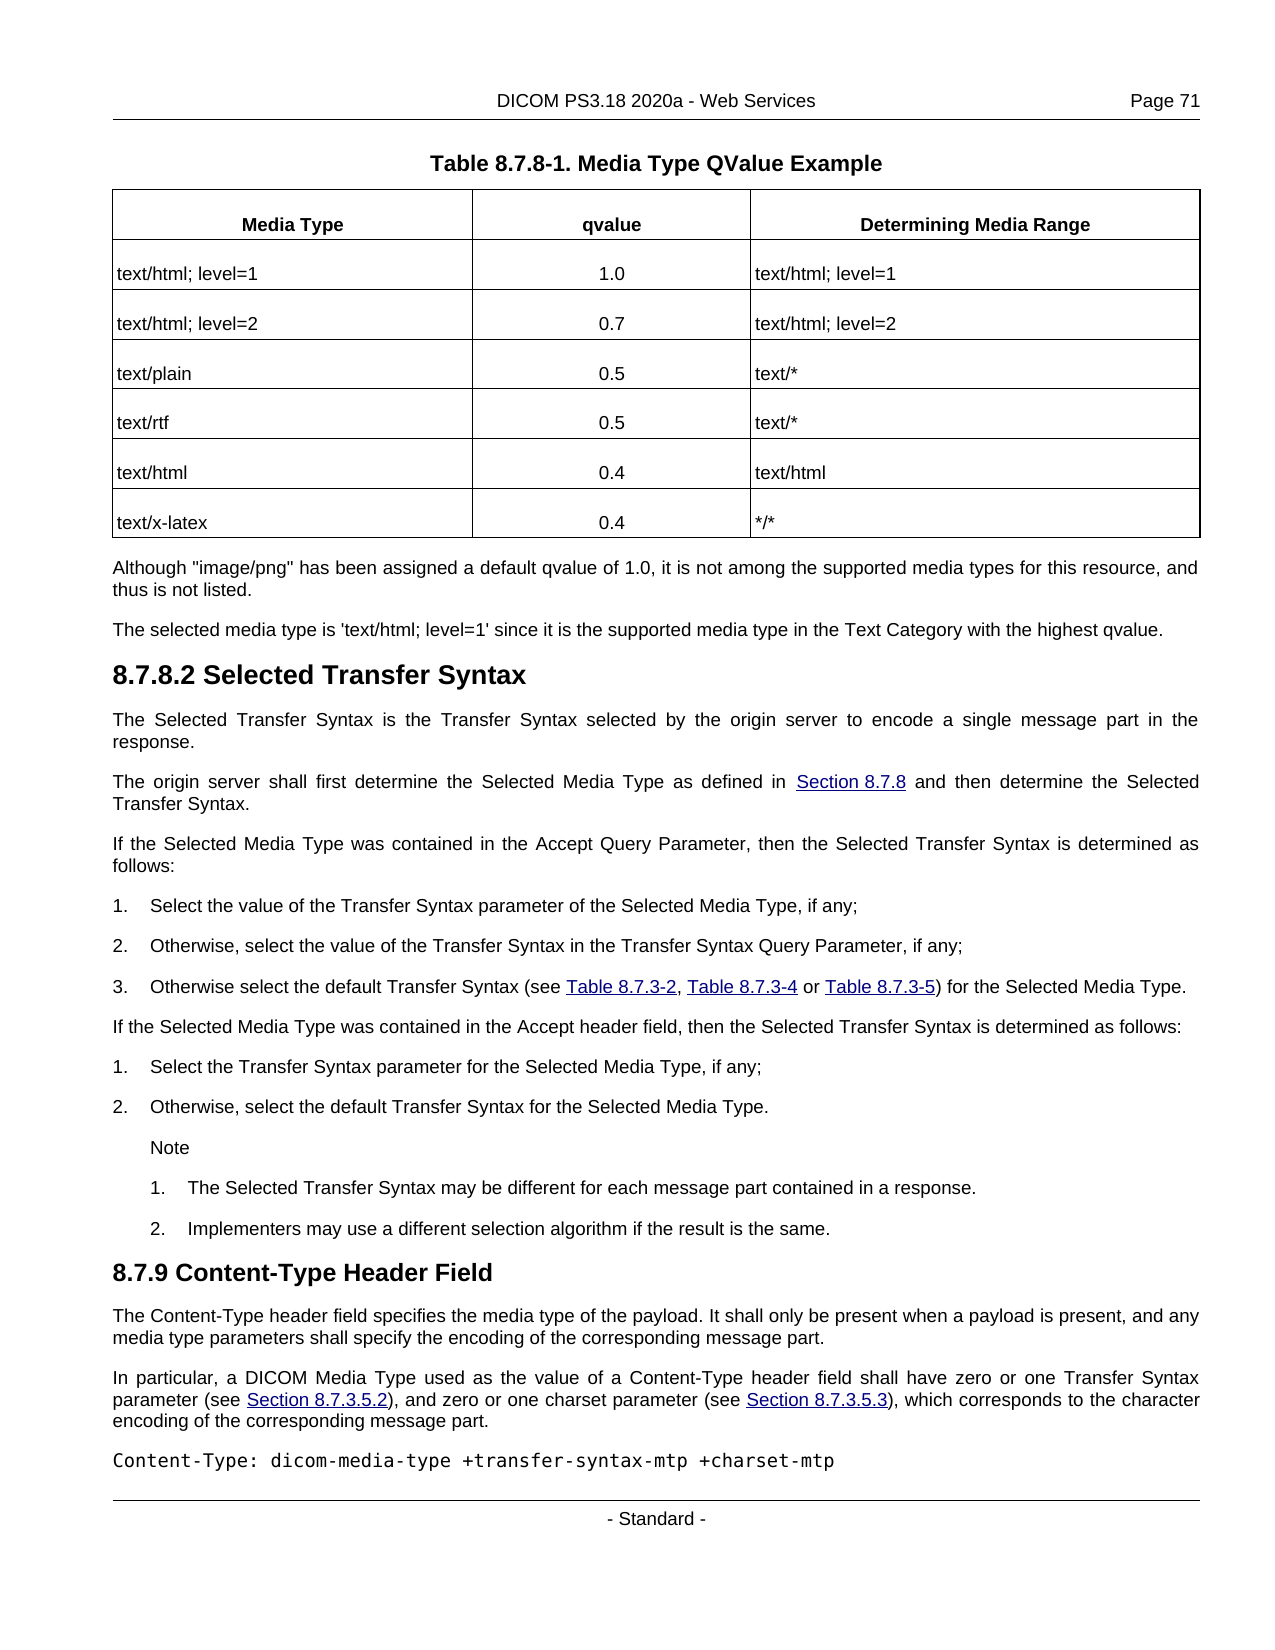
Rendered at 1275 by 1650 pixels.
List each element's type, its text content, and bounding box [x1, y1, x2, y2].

text 3. Otherwise select the default Transfer Syntax (see Table 8.7.3-2, Table 8.7.3-4 or Table 8.7.3-5) for the Selected Media Type. [112, 975, 1200, 997]
table_cell 0.4 [473, 489, 750, 537]
table_cell text/html; level=1 [113, 240, 472, 289]
table_cell */* [751, 489, 1199, 537]
text The selected media type is 'text/html; level=1' since it is the supported media type in the Text Category with the highest qvalue. [112, 619, 1200, 640]
text 2. Implementers may use a different selection algorithm if the result is the same. [150, 1217, 1162, 1239]
text Note [150, 1137, 1162, 1158]
table_cell text/* [751, 389, 1199, 438]
text 8.7.8.2 Selected Transfer Syntax [112, 659, 1200, 690]
table_cell text/plain [113, 340, 472, 388]
table_header Determining Media Range [751, 190, 1199, 239]
table_cell text/html; level=2 [751, 290, 1199, 338]
table_cell text/* [751, 340, 1199, 388]
table_cell text/rtf [113, 389, 472, 438]
table_cell 0.4 [473, 439, 750, 487]
table_cell 0.5 [473, 340, 750, 388]
text The Selected Transfer Syntax is the Transfer Syntax selected by the origin server to encode a single message part in the response. [112, 709, 1200, 752]
table_header qvalue [473, 190, 750, 239]
text 2. Otherwise, select the value of the Transfer Syntax in the Transfer Syntax Query Parameter, if any; [112, 935, 1200, 957]
table_cell text/html; level=1 [751, 240, 1199, 289]
text If the Selected Media Type was contained in the Accept header field, then the Selected Transfer Syntax is determined as follows: [112, 1016, 1200, 1037]
text 1. The Selected Transfer Syntax may be different for each message part contained in a response. [150, 1177, 1162, 1198]
table_cell 0.7 [473, 290, 750, 338]
text 1. Select the value of the Transfer Syntax parameter of the Selected Media Type, if any; [112, 895, 1200, 916]
text 2. Otherwise, select the default Transfer Syntax for the Selected Media Type. [112, 1096, 1200, 1118]
table_cell text/html [113, 439, 472, 487]
text The Content-Type header field specifies the media type of the payload. It shall only be present when a payload is present, and any media type parameters shall specify the encoding of the corresponding message part. [112, 1305, 1200, 1348]
text 1. Select the Transfer Syntax parameter for the Selected Media Type, if any; [112, 1056, 1200, 1078]
text Table 8.7.8-1. Media Type QValue Example [112, 150, 1200, 176]
text The origin server shall first determine the Selected Media Type as defined in Section 8.7.8 and then determine the Selected Transfer Syntax. [112, 771, 1200, 814]
text In particular, a DICOM Media Type used as the value of a Content-Type header field shall have zero or one Transfer Syntax parameter (see Section 8.7.3.5.2), and zero or one charset parameter (see Section 8.7.3.5.3), which corresponds to the character encoding of the corresponding message part. [112, 1367, 1200, 1432]
table_cell 1.0 [473, 240, 750, 289]
table_cell text/x-latex [113, 489, 472, 537]
text 8.7.9 Content-Type Header Field [112, 1258, 1200, 1286]
text If the Selected Media Type was contained in the Accept Query Parameter, then the Selected Transfer Syntax is determined as follows: [112, 833, 1200, 876]
text Content-Type: dicom-media-type +transfer-syntax-mtp +charset-mtp [112, 1450, 1200, 1472]
table_cell text/html; level=2 [113, 290, 472, 338]
table_cell 0.5 [473, 389, 750, 438]
text Although "image/png" has been assigned a default qvalue of 1.0, it is not among the supported media types for this resource, and thus is not listed. [112, 557, 1200, 600]
table_header Media Type [113, 190, 472, 239]
table_cell text/html [751, 439, 1199, 487]
